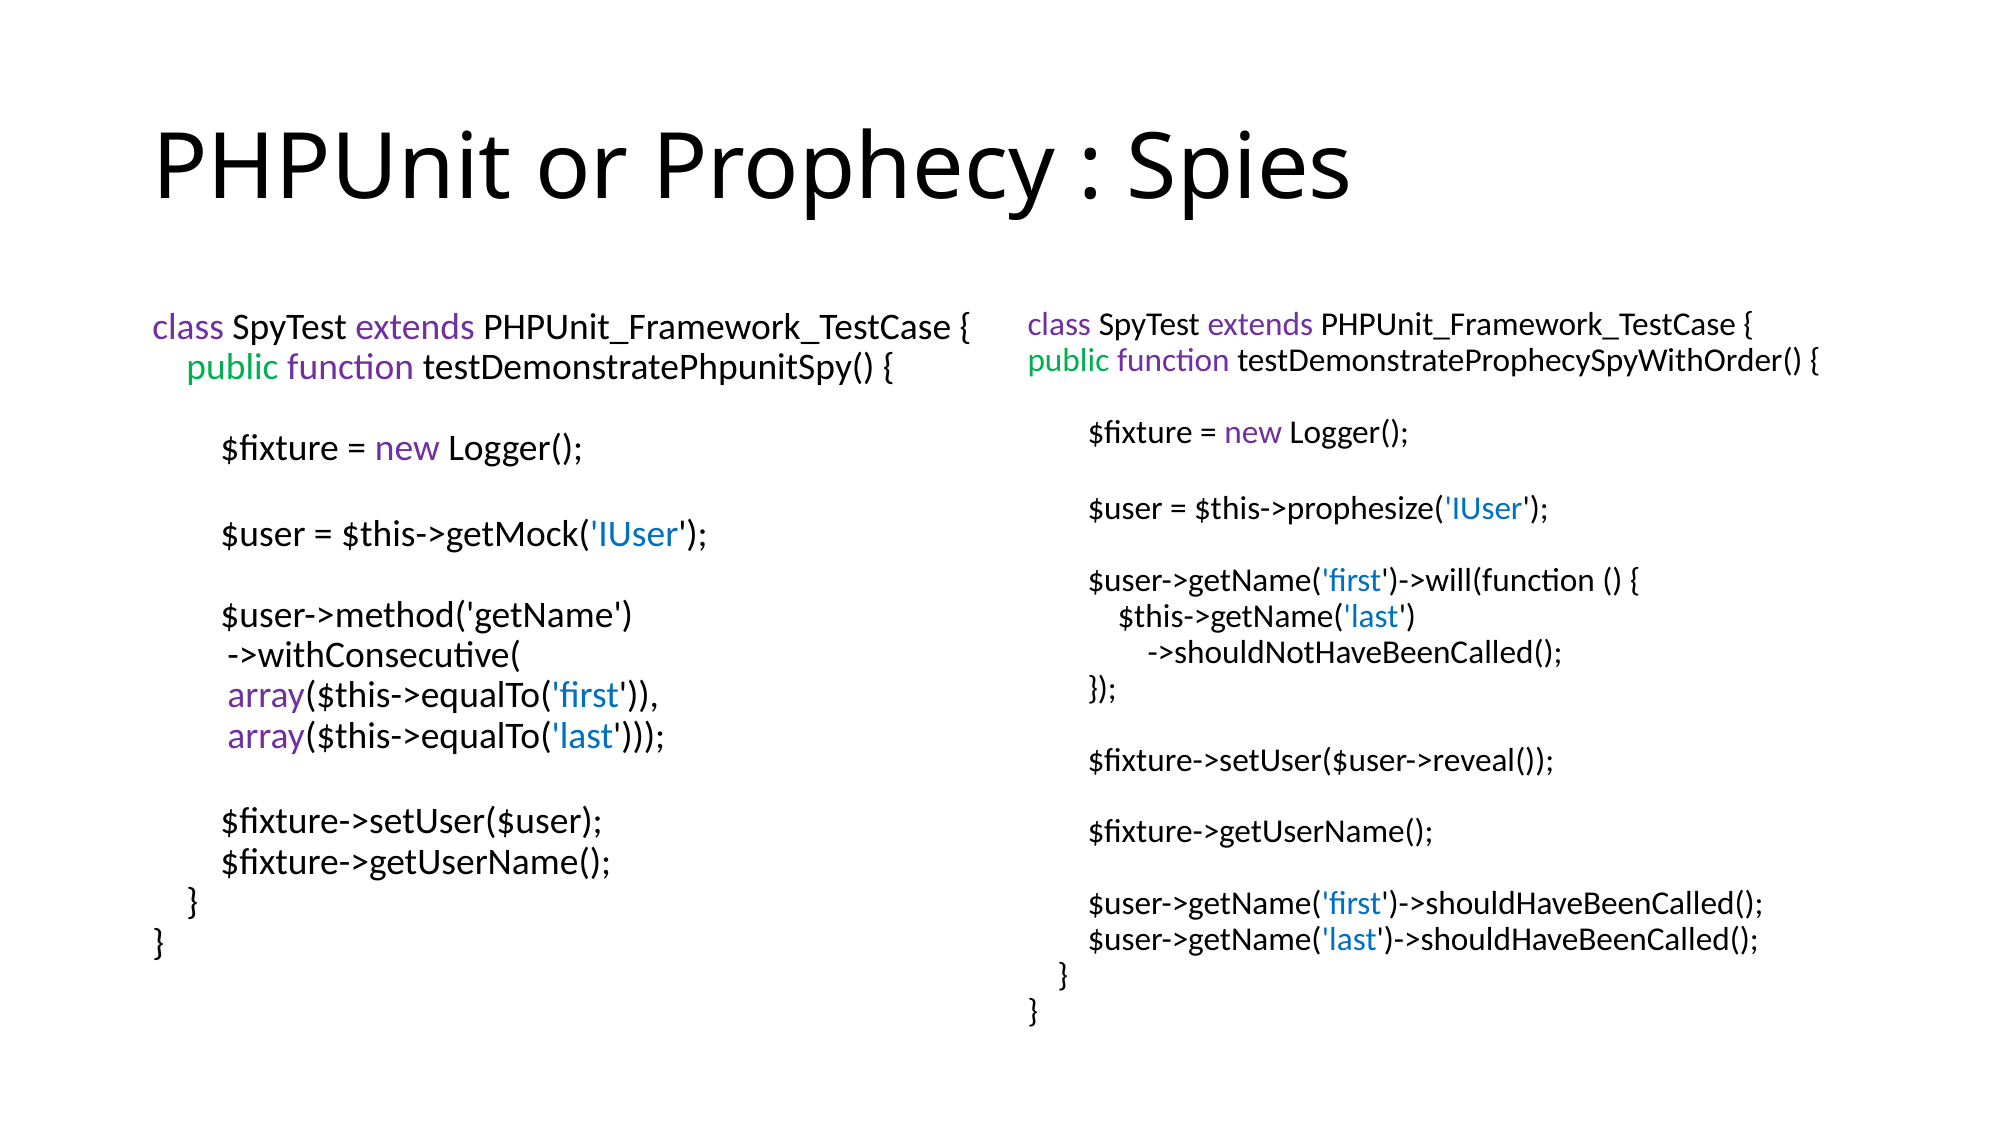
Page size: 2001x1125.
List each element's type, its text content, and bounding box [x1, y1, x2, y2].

text_box class SpyTest extends PHPUnit_Framework_TestCase { public function testDemonstrateProphecySpyWithOrder() { $fixture = new Logger(); $user = $this->prophesize('IUser'); $user->getName('first')->will(function () { $this->getName('last') ->shouldNotHaveBeenCalled(); }); $fixture->setUser($user->reveal()); $fixture->getUserName(); $user->getName('first')->shouldHaveBeenCalled(); $user->getName('last')->shouldHaveBeenCalled(); } } [1012, 299, 1863, 1014]
text_box class SpyTest extends PHPUnit_Framework_TestCase { public function testDemonstratePhpunitSpy() { $fixture = new Logger(); $user = $this->getMock('IUser'); $user->method('getName') ->withConsecutive( array($this->equalTo('first')), array($this->equalTo('last'))); $fixture->setUser($user); $fixture->getUserName(); } } [137, 299, 988, 1014]
text_box PHPUnit or Prophecy : Spies [137, 59, 1863, 278]
